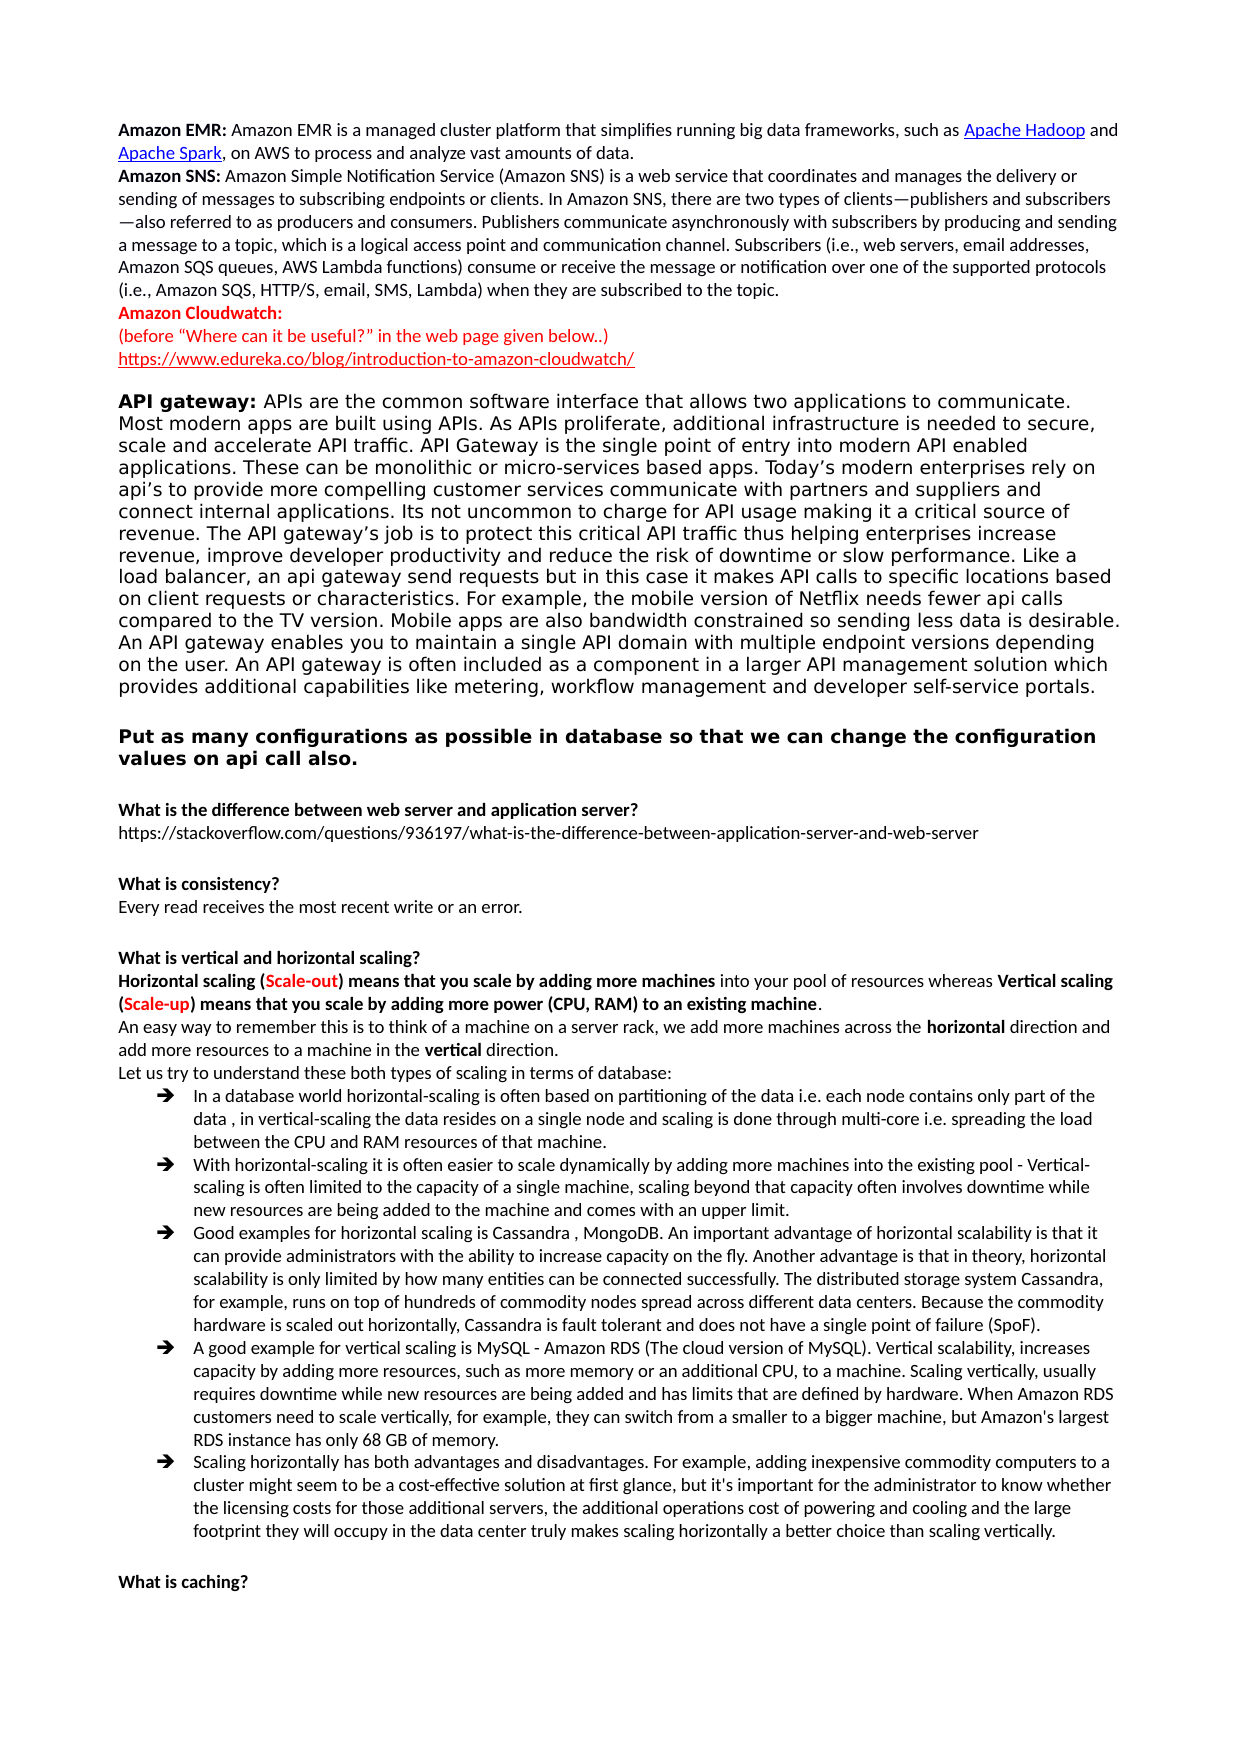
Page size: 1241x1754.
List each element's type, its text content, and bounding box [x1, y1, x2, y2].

text What is the difference between web server and application server? [118, 798, 1122, 821]
text (before “Where can it be useful?” in the web page given below..) [118, 324, 1122, 347]
list A good example for vertical scaling is MySQL - Amazon RDS (The cloud version of MySQL). Vertical scalability, increases capacity by adding more resources, such as more memory or an additional CPU, to a machine. Scaling vertically, usually requires downtime while new resources are being added and has limits that are defined by hardware. When Amazon RDS customers need to scale vertically, for example, they can switch from a smaller to a bigger machine, but Amazon's largest RDS instance has only 68 GB of memory. [156, 1336, 1122, 1451]
text Amazon SNS: Amazon Simple Notification Service (Amazon SNS) is a web service that coordinates and manages the delivery or sending of messages to subscribing endpoints or clients. In Amazon SNS, there are two types of clients—publishers and subscribers—also referred to as producers and consumers. Publishers communicate asynchronously with subscribers by producing and sending a message to a topic, which is a logical access point and communication channel. Subscribers (i.e., web servers, email addresses, Amazon SQS queues, AWS Lambda functions) consume or receive the message or notification over one of the supported protocols (i.e., Amazon SQS, HTTP/S, email, SMS, Lambda) when they are subscribed to the topic. [118, 164, 1122, 301]
text What is caching? [118, 1571, 1122, 1593]
text An easy way to remember this is to think of a machine on a server rack, we add more machines across the horizontal direction and add more resources to a machine in the vertical direction. [118, 1015, 1122, 1061]
text Amazon EMR: Amazon EMR is a managed cluster platform that simplifies running big data frameworks, such as Apache Hadoop and Apache Spark, on AWS to process and analyze vast amounts of data. [118, 118, 1122, 164]
text Every read receives the most recent write or an error. [118, 895, 1122, 918]
text Horizontal scaling (Scale-out) means that you scale by adding more machines into your pool of resources whereas Vertical scaling (Scale-up) means that you scale by adding more power (CPU, RAM) to an existing machine. [118, 969, 1122, 1015]
text What is vertical and horizontal scaling? [118, 946, 1122, 969]
text Amazon Cloudwatch: [118, 301, 1122, 324]
text API gateway: APIs are the common software interface that allows two applications to communicate. Most modern apps are built using APIs. As APIs proliferate, additional infrastructure is needed to secure, scale and accelerate API traffic. API Gateway is the single point of entry into modern API enabled applications. These can be monolithic or micro-services based apps. Today’s modern enterprises rely on api’s to provide more compelling customer services communicate with partners and suppliers and connect internal applications. Its not uncommon to charge for API usage making it a critical source of revenue. The API gateway’s job is to protect this critical API traffic thus helping enterprises increase revenue, improve developer productivity and reduce the risk of downtime or slow performance. Like a load balancer, an api gateway send requests but in this case it makes API calls to specific locations based on client requests or characteristics. For example, the mobile version of Netflix needs fewer api calls compared to the TV version. Mobile apps are also bandwidth constrained so sending less data is desirable. An API gateway enables you to maintain a single API domain with multiple endpoint versions depending on the user. An API gateway is often included as a component in a larger API management solution which provides additional capabilities like metering, workflow management and developer self-service portals. [118, 391, 1122, 698]
list Good examples for horizontal scaling is Cassandra , MongoDB. An important advantage of horizontal scalability is that it can provide administrators with the ability to increase capacity on the fly. Another advantage is that in theory, horizontal scalability is only limited by how many entities can be connected successfully. The distributed storage system Cassandra, for example, runs on top of hundreds of commodity nodes spread across different data centers. Because the commodity hardware is scaled out horizontally, Cassandra is fault tolerant and does not have a single point of failure (SpoF). [156, 1221, 1122, 1336]
list Scaling horizontally has both advantages and disadvantages. For example, adding inexpensive commodity computers to a cluster might seem to be a cost-effective solution at first glance, but it's important for the administrator to know whether the licensing costs for those additional servers, the additional operations cost of powering and cooling and the large footprint they will occupy in the data center truly makes scaling horizontally a better choice than scaling vertically. [156, 1451, 1122, 1542]
list With horizontal-scaling it is often easier to scale dynamically by adding more machines into the existing pool - Vertical-scaling is often limited to the capacity of a single machine, scaling beyond that capacity often involves downtime while new resources are being added to the machine and comes with an upper limit. [156, 1153, 1122, 1221]
text https://www.edureka.co/blog/introduction-to-amazon-cloudwatch/ [118, 347, 1122, 370]
text Put as many configurations as possible in database so that we can change the configuration values on api call also. [118, 726, 1122, 770]
text What is consistency? [118, 872, 1122, 895]
list In a database world horizontal-scaling is often based on partitioning of the data i.e. each node contains only part of the data , in vertical-scaling the data resides on a single node and scaling is done through multi-core i.e. spreading the load between the CPU and RAM resources of that machine. [156, 1084, 1122, 1153]
text Let us try to understand these both types of scaling in terms of database: [118, 1061, 1122, 1084]
text https://stackoverflow.com/questions/936197/what-is-the-difference-between-application-server-and-web-server [118, 821, 1122, 844]
